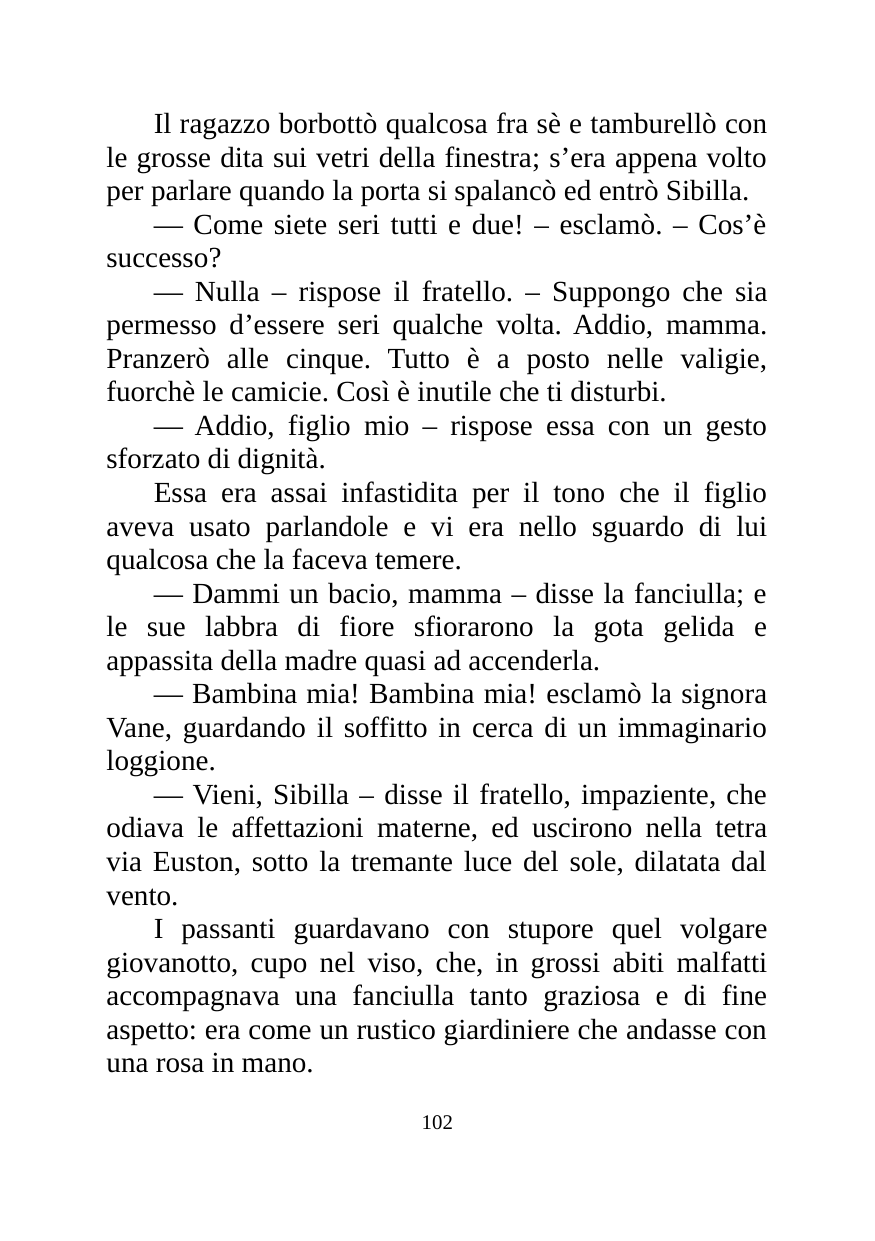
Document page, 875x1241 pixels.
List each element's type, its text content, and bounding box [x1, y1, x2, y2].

text — Bambina mia! Bambina mia! esclamò la signora Vane, guardando il soffitto in cerca di un immaginario loggione. [106, 676, 768, 777]
text Essa era assai infastidita per il tono che il figlio aveva usato parlandole e vi era nello sguardo di lui qualcosa che la faceva temere. [106, 475, 768, 576]
text — Vieni, Sibilla – disse il fratello, impaziente, che odiava le affettazioni materne, ed uscirono nella tetra via Euston, sotto la tremante luce del sole, dilatata dal vento. [106, 777, 768, 911]
text I passanti guardavano con stupore quel volgare giovanotto, cupo nel viso, che, in grossi abiti malfatti accompagnava una fanciulla tanto graziosa e di fine aspetto: era come un rustico giardiniere che andasse con una rosa in mano. [106, 911, 768, 1079]
text Il ragazzo borbottò qualcosa fra sè e tamburellò con le grosse dita sui vetri della finestra; s’era appena volto per parlare quando la porta si spalancò ed entrò Sibilla. [106, 106, 768, 207]
text — Come siete seri tutti e due! – esclamò. – Cos’è successo? [106, 207, 768, 274]
text — Addio, figlio mio – rispose essa con un gesto sforzato di dignità. [106, 408, 768, 475]
text — Nulla – rispose il fratello. – Suppongo che sia permesso d’essere seri qualche volta. Addio, mamma. Pranzerò alle cinque. Tutto è a posto nelle valigie, fuorchè le camicie. Così è inutile che ti disturbi. [106, 274, 768, 408]
text — Dammi un bacio, mamma – disse la fanciulla; e le sue labbra di fiore sfiorarono la gota gelida e appassita della madre quasi ad accenderla. [106, 576, 768, 676]
